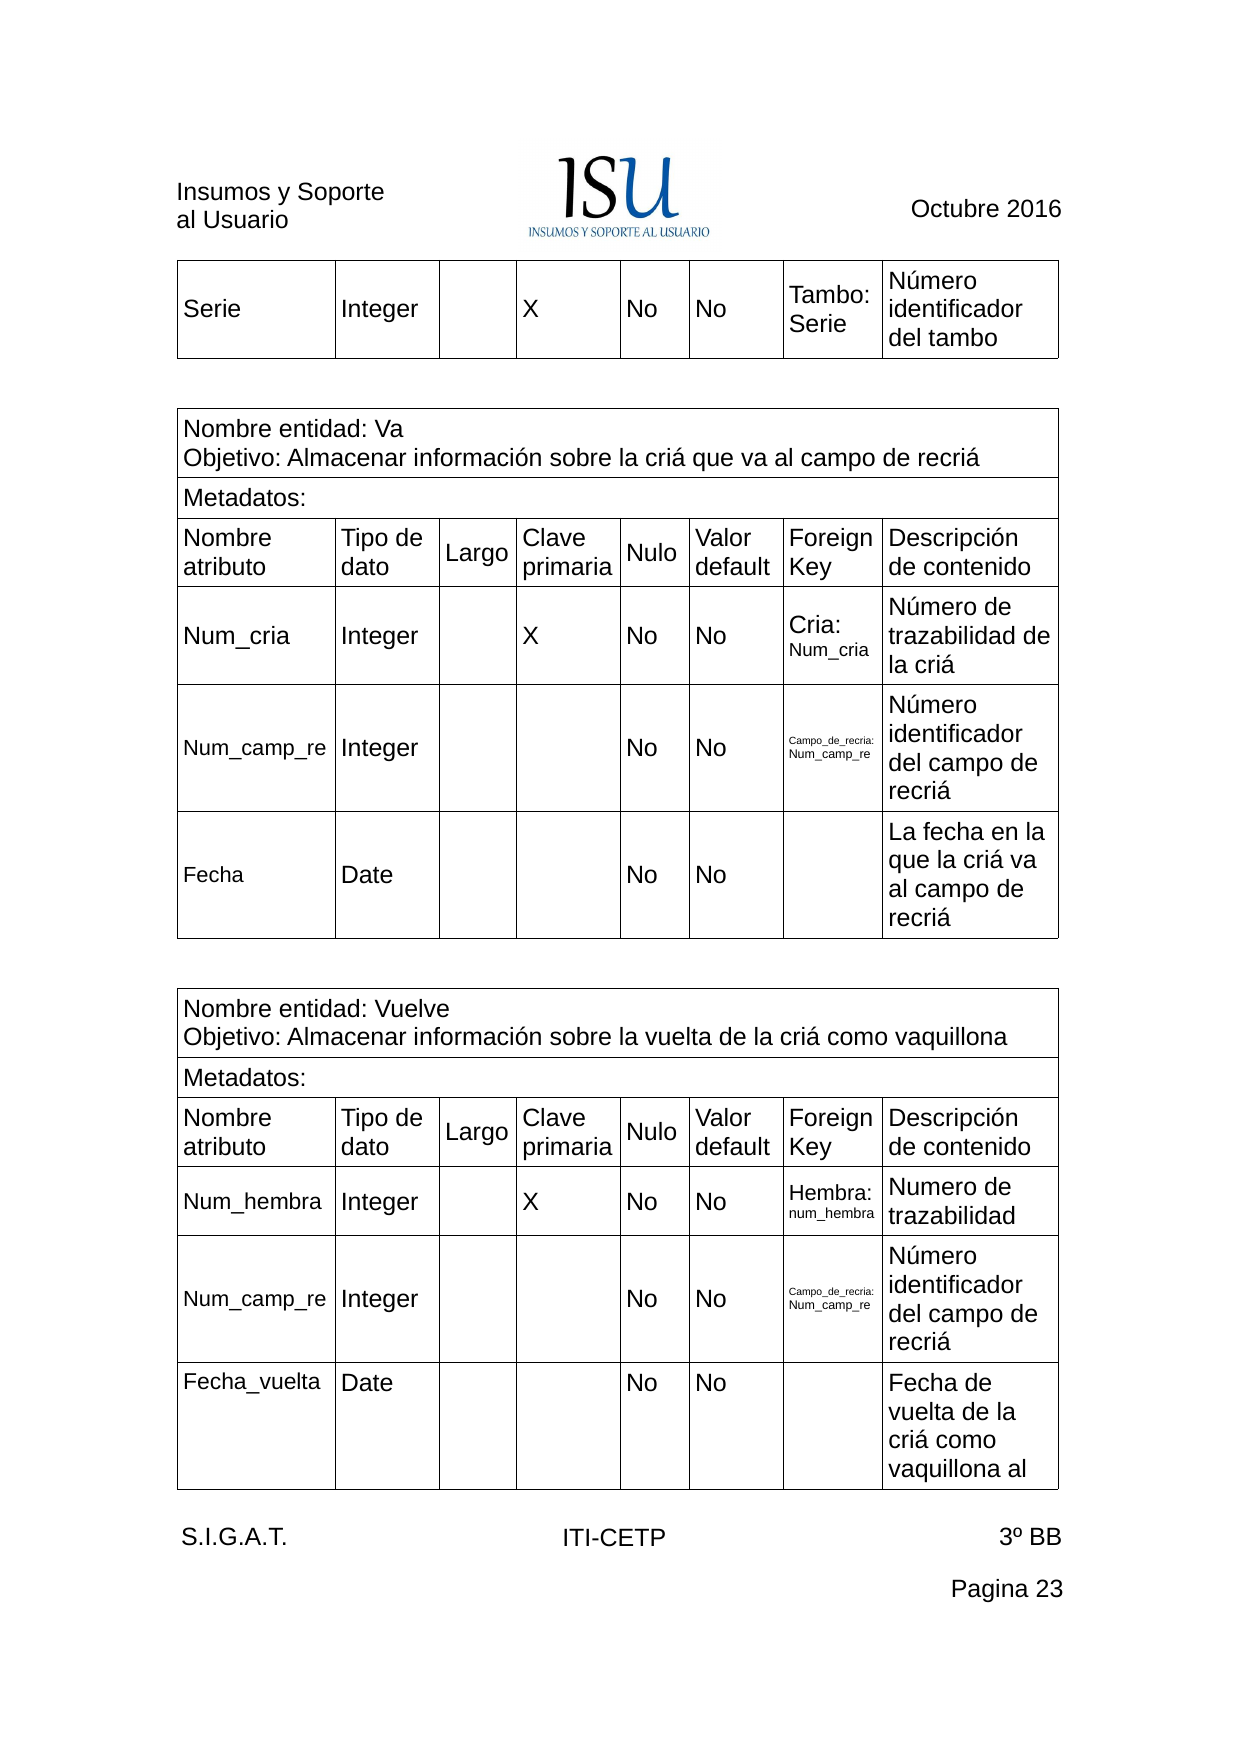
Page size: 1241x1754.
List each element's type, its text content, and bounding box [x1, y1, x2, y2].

table_cell No [621, 1236, 689, 1362]
table_cell [440, 1363, 516, 1488]
table_cell No [690, 1363, 783, 1488]
table_cell Número identificador del campo de recriá [883, 1236, 1058, 1362]
table_cell Numero de trazabilidad [883, 1167, 1058, 1235]
table_cell Num_hembra [178, 1167, 335, 1235]
table_cell No [621, 261, 689, 358]
table_cell [517, 685, 620, 811]
table_cell No [621, 812, 689, 937]
table_cell Largo [440, 519, 516, 586]
table_cell [517, 1236, 620, 1362]
table_cell No [621, 1363, 689, 1488]
table_cell No [621, 587, 689, 684]
table_cell No [690, 587, 783, 684]
table_cell Campo_de_recria: Num_camp_re [784, 685, 882, 811]
table_cell Serie [178, 261, 335, 358]
table_cell No [690, 685, 783, 811]
table_cell Nulo [621, 1098, 689, 1166]
table_cell [784, 812, 882, 937]
table_cell Integer [336, 1167, 439, 1235]
table_cell Metadatos: [178, 1058, 1058, 1097]
table_cell [784, 1363, 882, 1488]
table_cell [517, 1363, 620, 1488]
table_cell [440, 587, 516, 684]
table_cell Nombre atributo [178, 1098, 335, 1166]
table_cell Num_camp_re [178, 685, 335, 811]
table_header Nombre entidad: Vuelve Objetivo: Almacenar información sobre la vuelta de la criá como vaquillona [178, 989, 1058, 1057]
table_cell Fecha [178, 812, 335, 937]
table_cell Integer [336, 587, 439, 684]
table_cell Integer [336, 1236, 439, 1362]
table_cell Foreign Key [784, 519, 882, 586]
table_cell Largo [440, 1098, 516, 1166]
table_cell Valor default [690, 1098, 783, 1166]
picture [517, 138, 723, 252]
table_cell [517, 812, 620, 937]
table_cell Descripción de contenido [883, 1098, 1058, 1166]
table_cell Num_camp_re [178, 1236, 335, 1362]
table_cell [440, 1236, 516, 1362]
table_cell Nulo [621, 519, 689, 586]
table_cell Fecha_vuelta [178, 1363, 335, 1488]
table_cell X [517, 1167, 620, 1235]
table_cell [440, 685, 516, 811]
table_cell Clave primaria [517, 519, 620, 586]
table_cell Date [336, 812, 439, 937]
table_cell No [690, 261, 783, 358]
table_cell Metadatos: [178, 478, 1058, 517]
table_cell Num_cria [178, 587, 335, 684]
table_cell Nombre atributo [178, 519, 335, 586]
table_cell Hembra: num_hembra [784, 1167, 882, 1235]
table_cell Foreign Key [784, 1098, 882, 1166]
table_cell Fecha de vuelta de la criá como vaquillona al [883, 1363, 1058, 1488]
table_cell Integer [336, 685, 439, 811]
table_cell Clave primaria [517, 1098, 620, 1166]
table_cell Integer [336, 261, 439, 358]
table_cell [440, 812, 516, 937]
table_cell Cria: Num_cria [784, 587, 882, 684]
table_cell Número de trazabilidad de la criá [883, 587, 1058, 684]
table_cell Valor default [690, 519, 783, 586]
table_cell No [621, 685, 689, 811]
table_cell La fecha en la que la criá va al campo de recriá [883, 812, 1058, 937]
table_cell Tipo de dato [336, 519, 439, 586]
table_cell No [690, 1167, 783, 1235]
table_cell No [690, 812, 783, 937]
table_cell [440, 1167, 516, 1235]
table_cell [440, 261, 516, 358]
table_cell Número identificador del campo de recriá [883, 685, 1058, 811]
table_cell Date [336, 1363, 439, 1488]
table_cell No [621, 1167, 689, 1235]
table_cell Campo_de_recria: Num_camp_re [784, 1236, 882, 1362]
table_cell No [690, 1236, 783, 1362]
table_cell X [517, 261, 620, 358]
table_header Nombre entidad: Va Objetivo: Almacenar información sobre la criá que va al campo de recriá [178, 409, 1058, 477]
table_cell Descripción de contenido [883, 519, 1058, 586]
table_cell X [517, 587, 620, 684]
table_cell Número identificador del tambo [883, 261, 1058, 358]
table_cell Tipo de dato [336, 1098, 439, 1166]
table_cell Tambo: Serie [784, 261, 882, 358]
